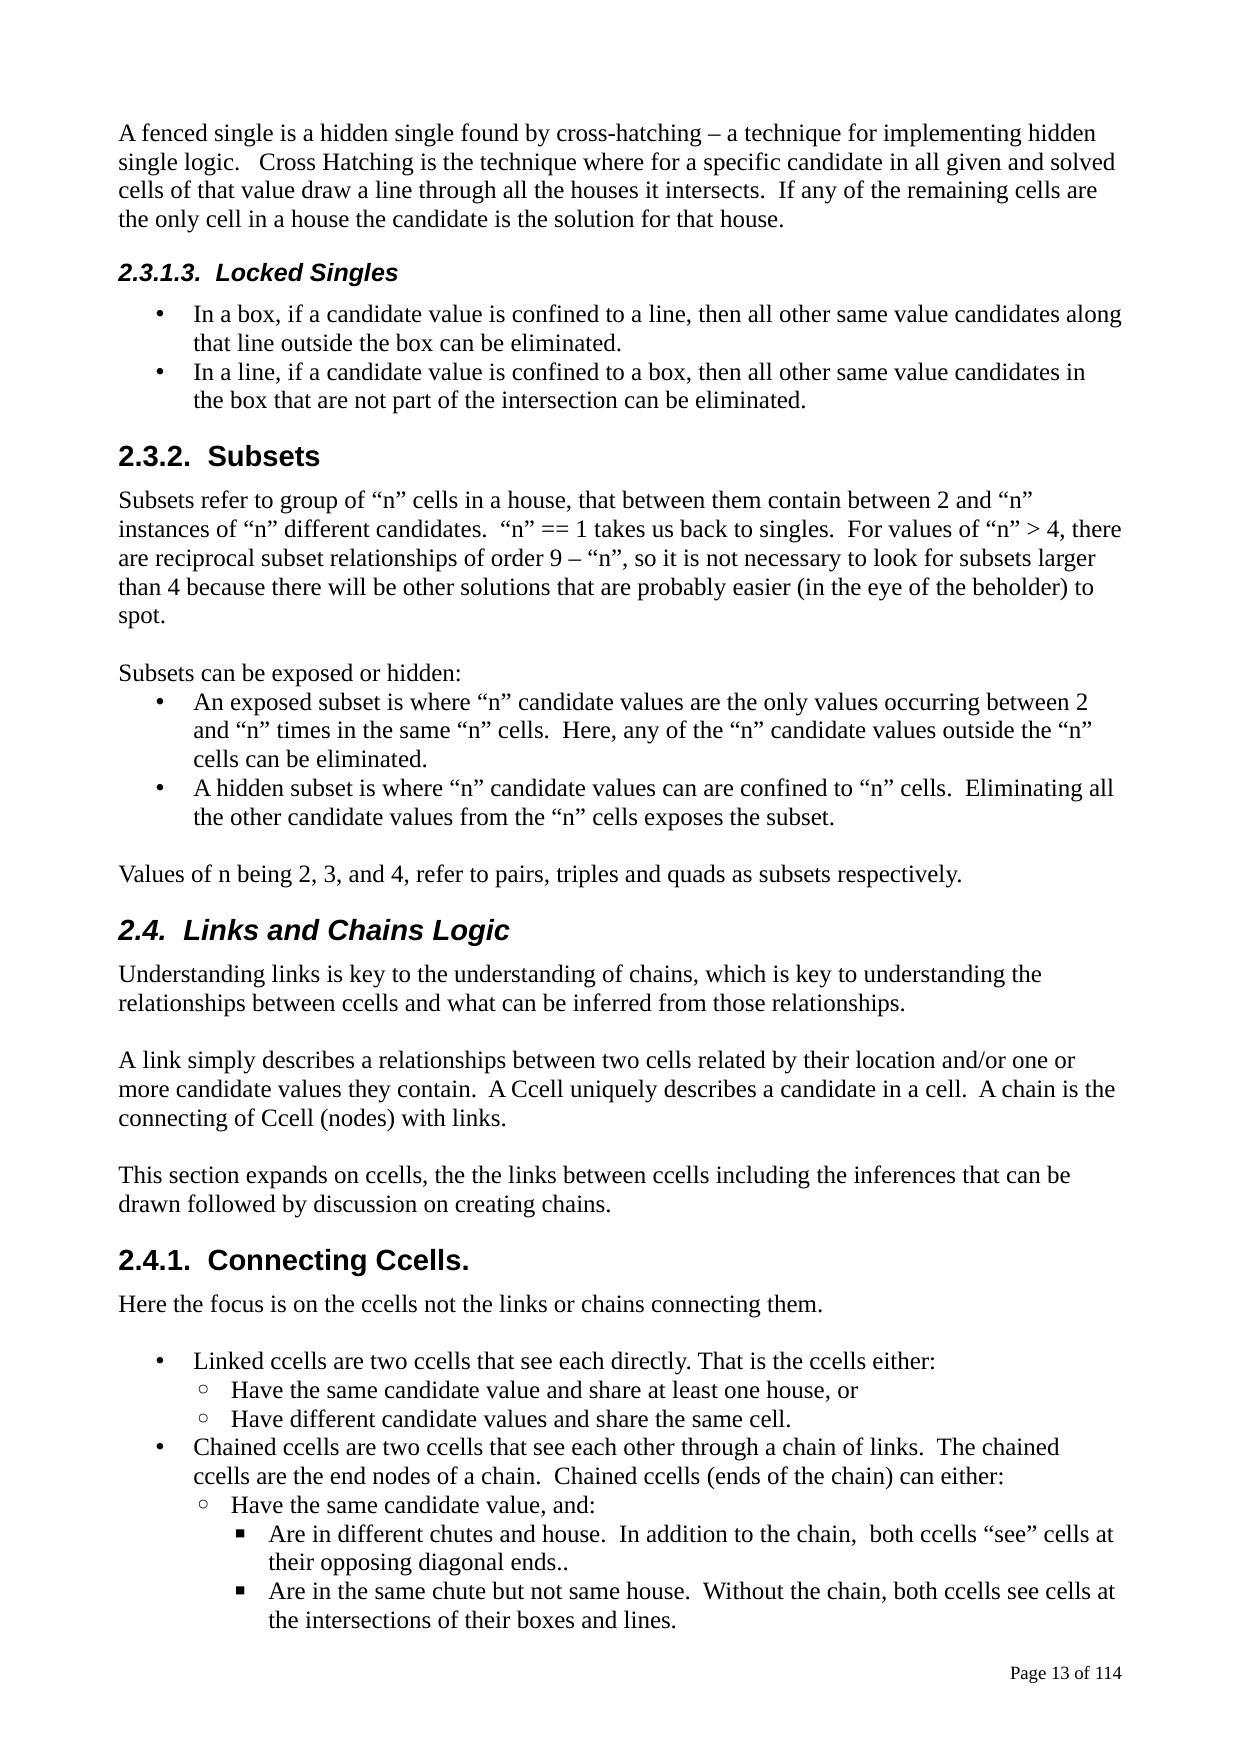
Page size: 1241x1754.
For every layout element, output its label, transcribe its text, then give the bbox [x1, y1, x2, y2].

list An exposed subset is where “n” candidate values are the only values occurring between 2 and “n” times in the same “n” cells. Here, any of the “n” candidate values outside the “n” cells can be eliminated. [156, 687, 1122, 773]
text Subsets refer to group of “n” cells in a house, that between them contain between 2 and “n” instances of “n” different candidates. “n” == 1 takes us back to singles. For values of “n” > 4, there are reciprocal subset relationships of order 9 – “n”, so it is not necessary to look for subsets larger than 4 because there will be other solutions that are probably easier (in the eye of the beholder) to spot. [118, 485, 1122, 629]
text This section expands on ccells, the the links between ccells including the inferences that can be drawn followed by discussion on creating chains. [118, 1160, 1122, 1218]
text Here the focus is on the ccells not the links or chains connecting them. [118, 1289, 1122, 1317]
subtitle Connecting Ccells. [118, 1243, 1122, 1276]
list In a line, if a candidate value is confined to a box, then all other same value candidates in the box that are not part of the intersection can be eliminated. [156, 357, 1122, 414]
subtitle Links and Chains Logic [118, 913, 1122, 946]
list Chained ccells are two ccells that see each other through a chain of links. The chained ccells are the end nodes of a chain. Chained ccells (ends of the chain) can either: [156, 1432, 1122, 1490]
subtitle Subsets [118, 439, 1122, 473]
text Subsets can be exposed or hidden: [118, 658, 1122, 687]
list In a box, if a candidate value is confined to a line, then all other same value candidates along that line outside the box can be eliminated. [156, 299, 1122, 357]
subtitle Locked Singles [118, 258, 1122, 287]
text A link simply describes a relationships between two cells related by their location and/or one or more candidate values they contain. A Ccell uniquely describes a candidate in a cell. A chain is the connecting of Ccell (nodes) with links. [118, 1045, 1122, 1131]
text A fenced single is a hidden single found by cross-hatching – a technique for implementing hidden single logic. Cross Hatching is the technique where for a specific candidate in all given and solved cells of that value draw a line through all the houses it intersects. If any of the remaining cells are the only cell in a house the candidate is the solution for that house. [118, 118, 1122, 233]
list Are in different chutes and house. In addition to the chain, both ccells “see” cells at their opposing diagonal ends.. [231, 1519, 1122, 1576]
text Values of n being 2, 3, and 4, refer to pairs, triples and quads as subsets respectively. [118, 859, 1122, 888]
list Have the same candidate value, and: [193, 1490, 1122, 1519]
text Understanding links is key to the understanding of chains, which is key to understanding the relationships between ccells and what can be inferred from those relationships. [118, 959, 1122, 1016]
list Have the same candidate value and share at least one house, or [193, 1375, 1122, 1404]
list Are in the same chute but not same house. Without the chain, both ccells see cells at the intersections of their boxes and lines. [231, 1576, 1122, 1634]
list Have different candidate values and share the same cell. [193, 1404, 1122, 1432]
list Linked ccells are two ccells that see each directly. That is the ccells either: [156, 1346, 1122, 1375]
list A hidden subset is where “n” candidate values can are confined to “n” cells. Eliminating all the other candidate values from the “n” cells exposes the subset. [156, 773, 1122, 830]
